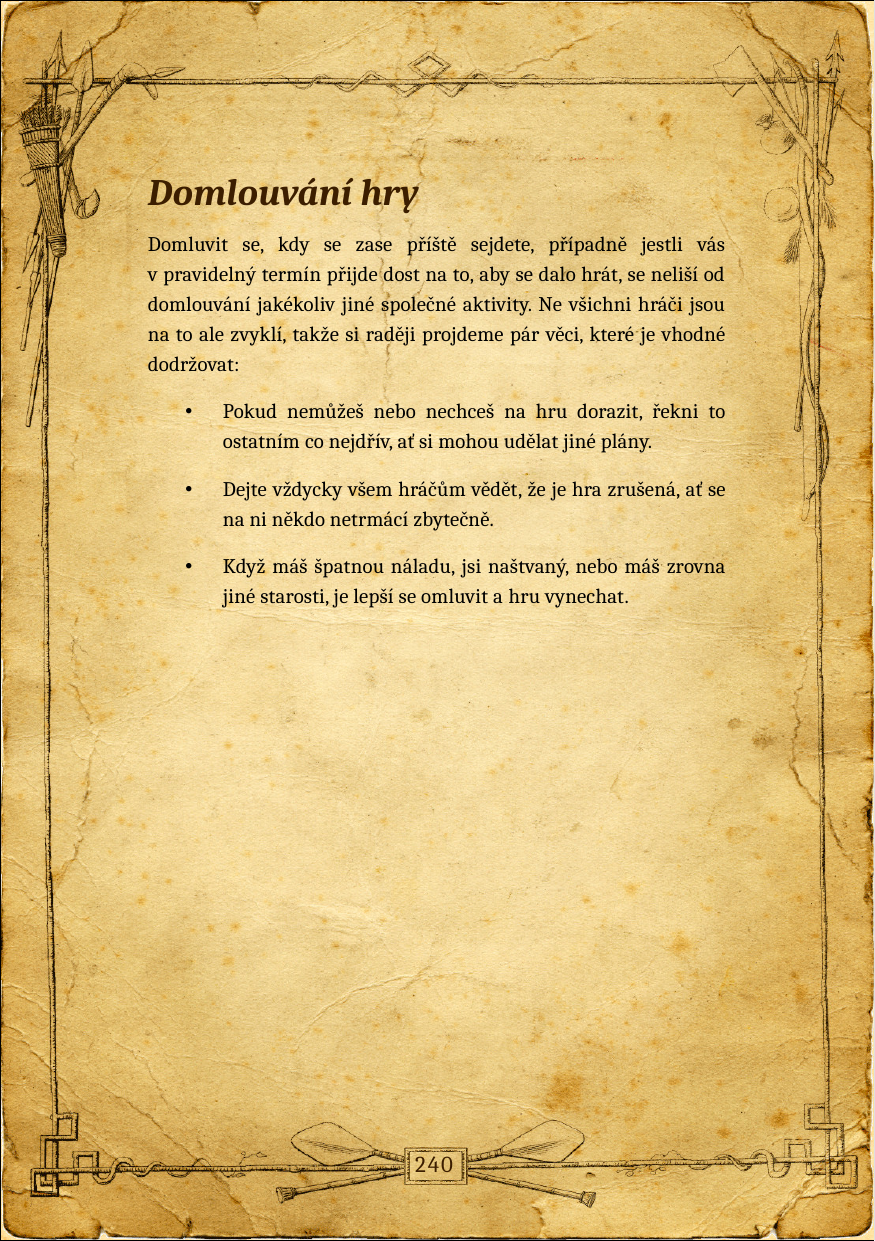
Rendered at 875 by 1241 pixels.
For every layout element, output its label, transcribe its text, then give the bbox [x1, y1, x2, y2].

list Pokud nemůžeš nebo nechceš na hru dorazit, řekni to ostatním co nejdřív, ať si mohou udělat jiné plány. [185, 400, 726, 454]
text Domluvit se, kdy se zase příště sejdete, případně jestli vás v⁠ pravidelný termín přijde dost na to, aby se dalo hrát, se neliší od domlouvání jakékoliv jiné společné aktivity. Ne všichni hráči jsou na to ale zvyklí, takže si raději projdeme pár věci, které je vhodné dodržovat: [148, 233, 726, 376]
picture [1, 1, 874, 1240]
list Když máš špatnou náladu, jsi naštvaný, nebo máš zrovna jiné starosti, je lepší se omluvit a⁠ hru vynechat. [185, 555, 726, 609]
list Dejte vždycky všem hráčům vědět, že je hra zrušená, ať se na ni někdo netrmácí zbytečně. [185, 477, 726, 531]
subtitle Domlouvání hry [148, 172, 726, 215]
